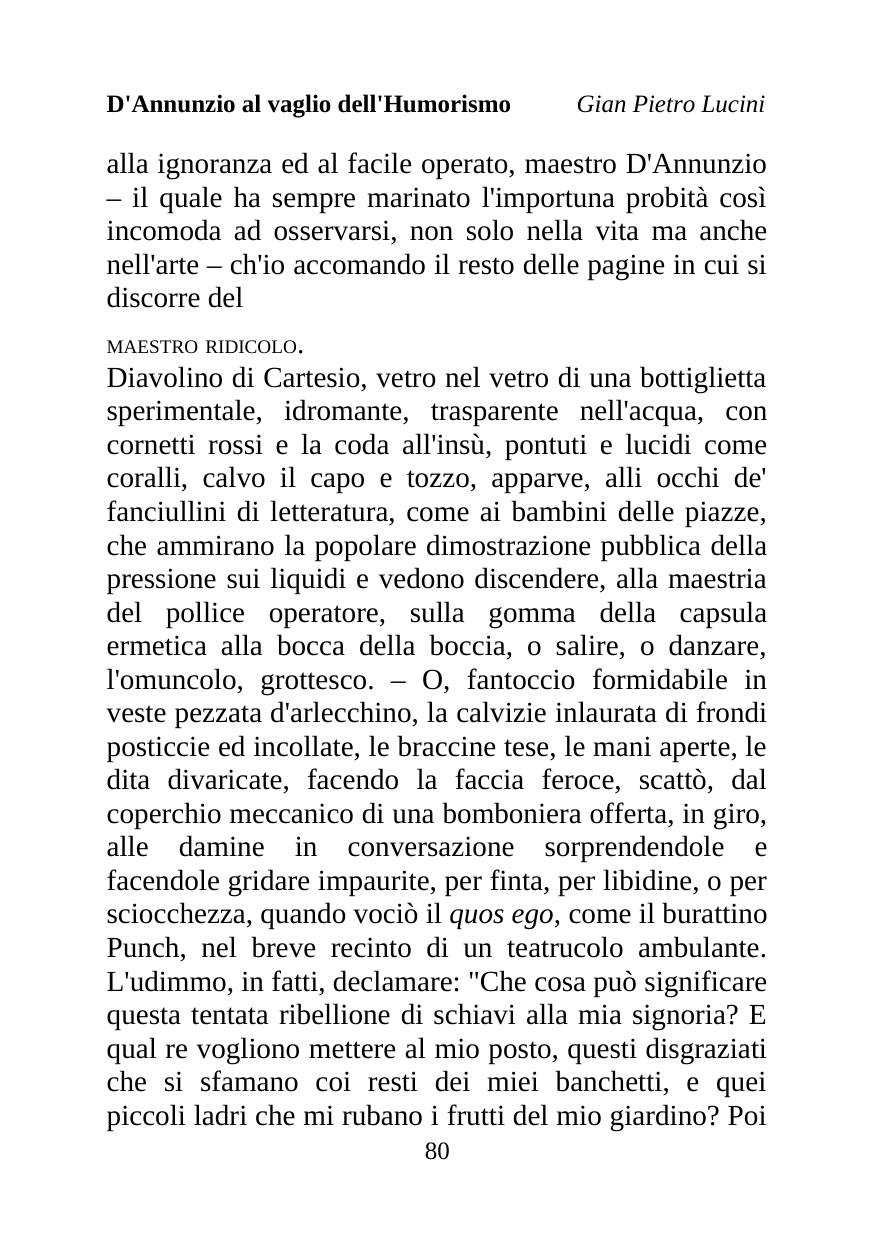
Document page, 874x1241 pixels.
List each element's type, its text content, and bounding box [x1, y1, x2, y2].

text alla ignoranza ed al facile operato, maestro D'Annunzio – il quale ha sempre marinato l'importuna probità così incomoda ad osservarsi, non solo nella vita ma anche nell'arte – ch'io accomando il resto delle pagine in cui si discorre del [106, 146, 768, 314]
text maestro ridicolo. [106, 326, 768, 360]
text Diavolino di Cartesio, vetro nel vetro di una bottiglietta sperimentale, idromante, trasparente nell'acqua, con cornetti rossi e la coda all'insù, pontuti e lucidi come coralli, calvo il capo e tozzo, apparve, alli occhi de' fanciullini di letteratura, come ai bambini delle piazze, che ammirano la popolare dimostrazione pubblica della pressione sui liquidi e vedono discendere, alla maestria del pollice operatore, sulla gomma della capsula ermetica alla bocca della boccia, o salire, o danzare, l'omuncolo, grottesco. – O, fantoccio formidabile in veste pezzata d'arlecchino, la calvizie inlaurata di frondi posticcie ed incollate, le braccine tese, le mani aperte, le dita divaricate, facendo la faccia feroce, scattò, dal coperchio meccanico di una bomboniera offerta, in giro, alle damine in conversazione sorprendendole e facendole gridare impaurite, per finta, per libidine, o per sciocchezza, quando vociò il quos ego, come il burattino Punch, nel breve recinto di un teatrucolo ambulante. L'udimmo, in fatti, declamare: "Che cosa può significare questa tentata ribellione di schiavi alla mia signoria? E qual re vogliono mettere al mio posto, questi disgraziati che si sfamano coi resti dei miei banchetti, e quei piccoli ladri che mi rubano i frutti del mio giardino? Poi [106, 360, 768, 1131]
